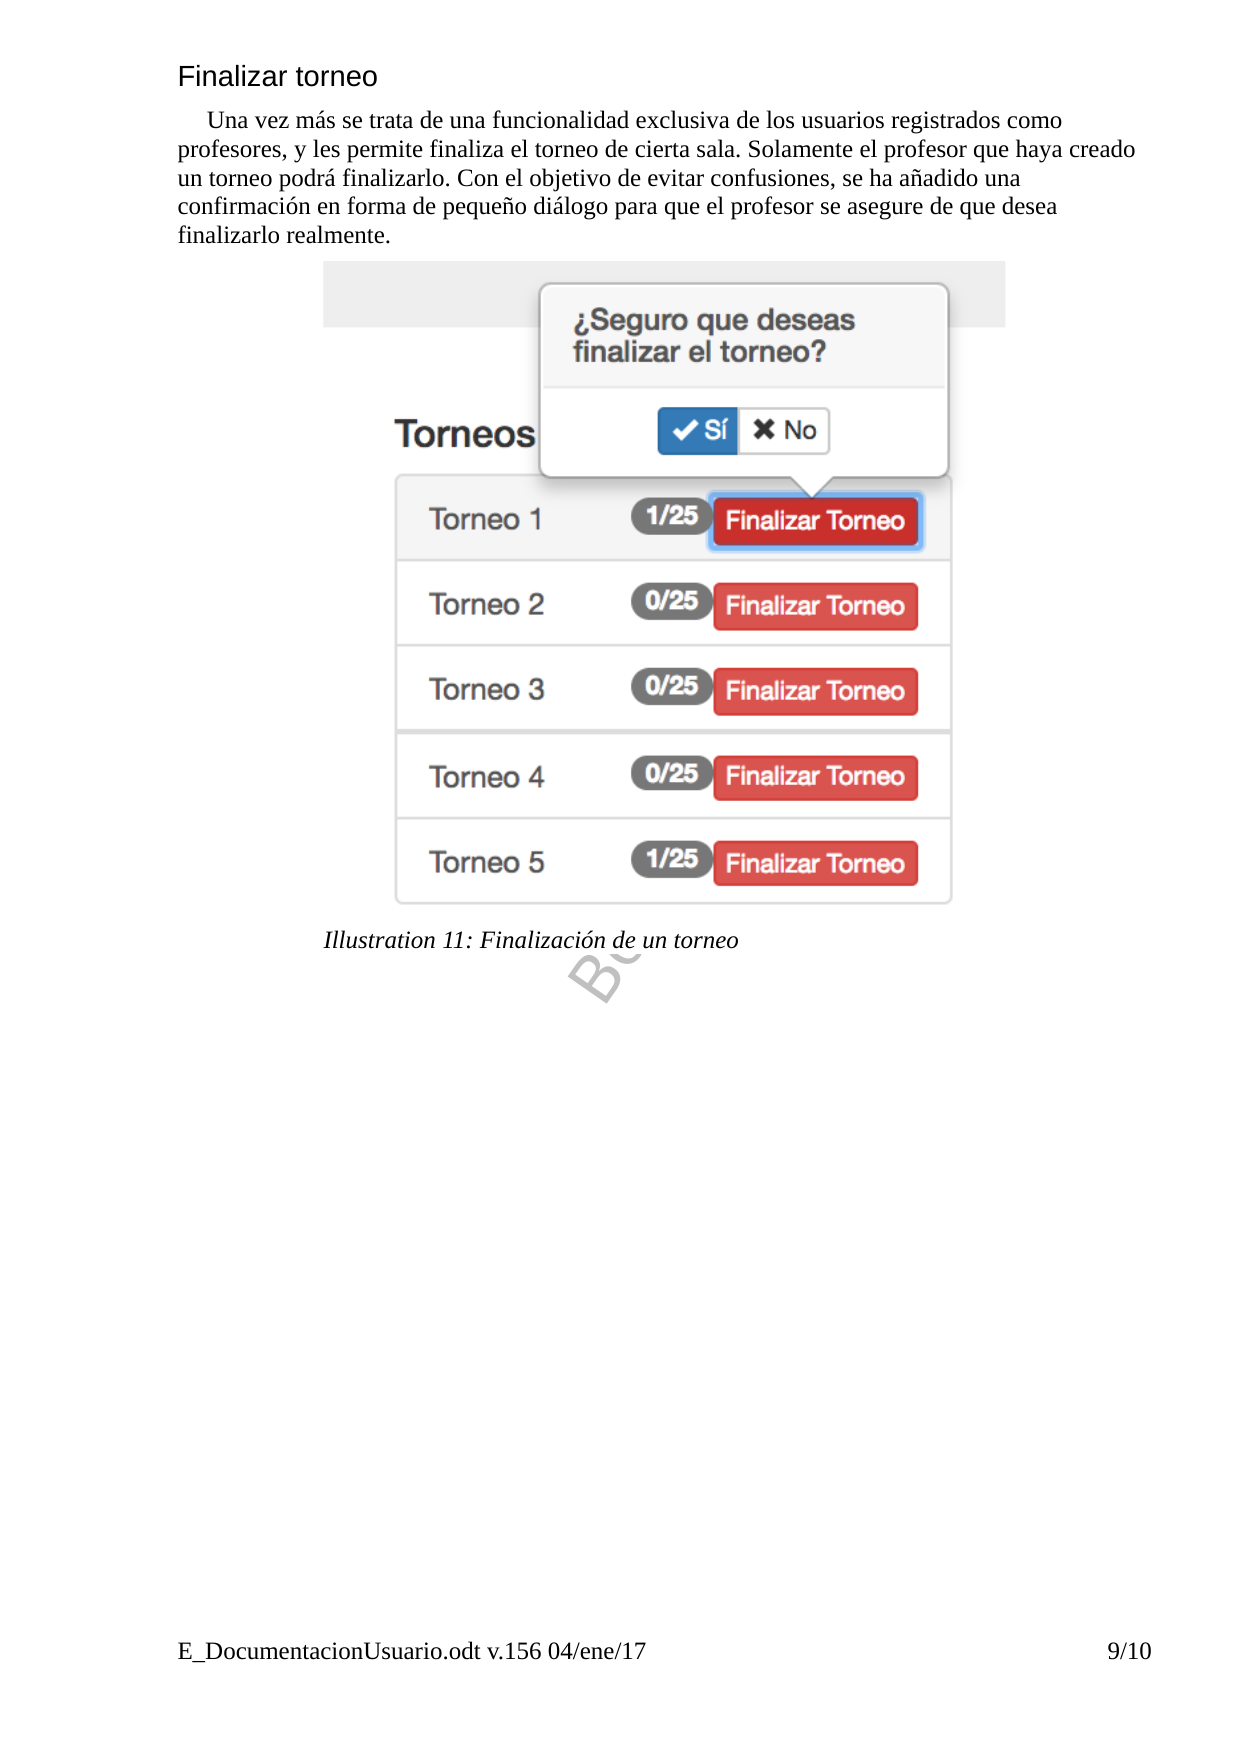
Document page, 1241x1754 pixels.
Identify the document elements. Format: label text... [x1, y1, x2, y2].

picture [323, 261, 1006, 926]
text Una vez más se trata de una funcionalidad exclusiva de los usuarios registrados como profesores, y les permite finaliza el torneo de cierta sala. Solamente el profesor que haya creado un torneo podrá finalizarlo. Con el objetivo de evitar confusiones, se ha añadido una confirmación en forma de pequeño diálogo para que el profesor se asegure de que desea finalizarlo realmente. [177, 105, 1152, 249]
subtitle Finalizar torneo [177, 59, 1152, 93]
text Illustration 11: Finalización de un torneo [323, 926, 1006, 954]
